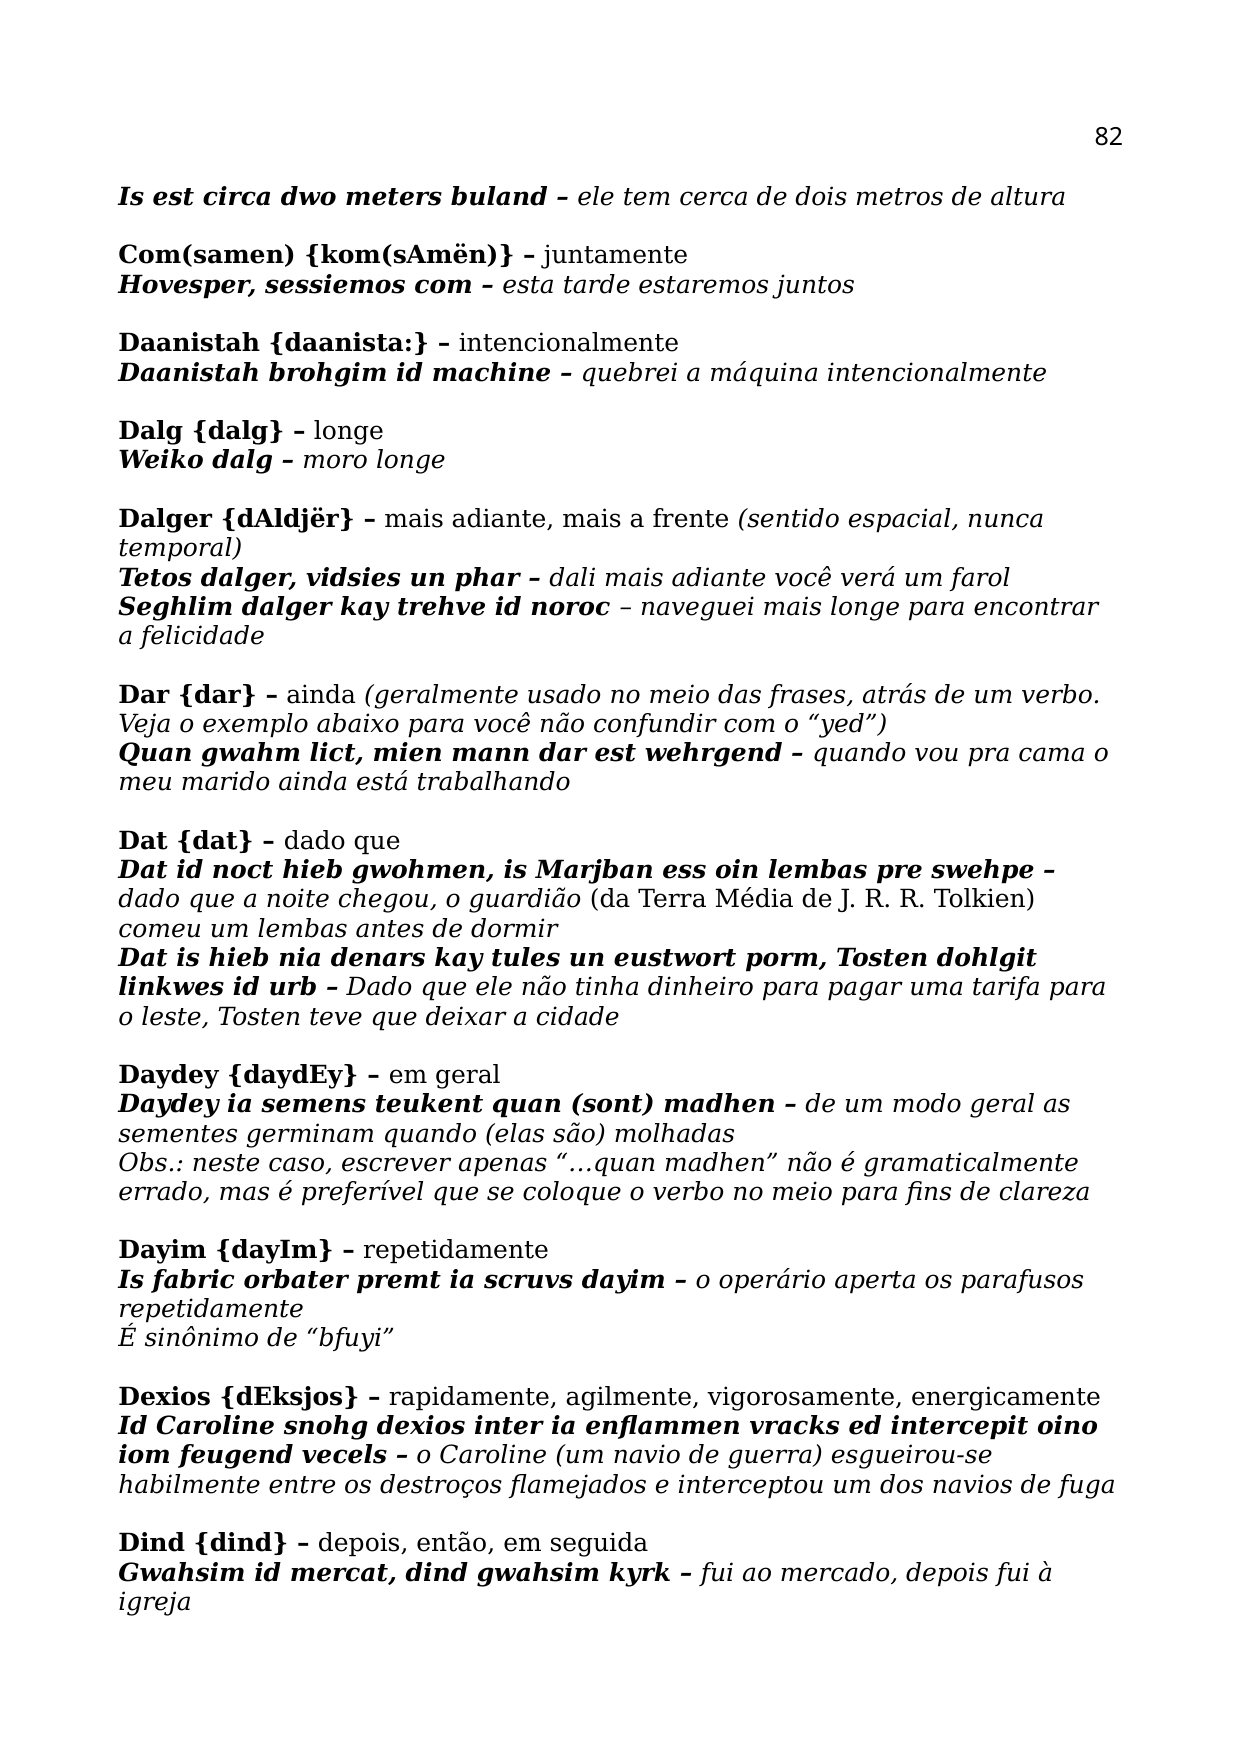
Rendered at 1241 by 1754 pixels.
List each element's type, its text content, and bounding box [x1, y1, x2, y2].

text Hovesper, sessiemos com – esta tarde estaremos juntos [118, 269, 1123, 299]
text Com(samen) {kom(sAmën)} – juntamente [118, 240, 1123, 269]
text Is fabric orbater premt ia scruvs dayim – o operário aperta os parafusos repetidamente [118, 1265, 1123, 1323]
text Daanistah {daanista:} – intencionalmente [118, 328, 1123, 357]
text Dayim {dayIm} – repetidamente [118, 1235, 1123, 1265]
text Dat {dat} – dado que [118, 826, 1123, 855]
text Dalger {dAldjër} – mais adiante, mais a frente (sentido espacial, nunca temporal) [118, 504, 1123, 562]
text Is est circa dwo meters buland – ele tem cerca de dois metros de altura [118, 182, 1123, 211]
text Daydey {daydEy} – em geral [118, 1060, 1123, 1089]
text Dalg {dalg} – longe [118, 416, 1123, 445]
text Dar {dar} – ainda (geralmente usado no meio das frases, atrás de um verbo. Veja o exemplo abaixo para você não confundir com o “yed”) [118, 679, 1123, 738]
text Gwahsim id mercat, dind gwahsim kyrk – fui ao mercado, depois fui à igreja [118, 1557, 1123, 1616]
text Tetos dalger, vidsies un phar – dali mais adiante você verá um farol [118, 562, 1123, 592]
text Obs.: neste caso, escrever apenas “…quan madhen” não é gramaticalmente errado, mas é preferível que se coloque o verbo no meio para fins de clareza [118, 1148, 1123, 1206]
text Dat is hieb nia denars kay tules un eustwort porm, Tosten dohlgit linkwes id urb – Dado que ele não tinha dinheiro para pagar uma tarifa para o leste, Tosten teve que deixar a cidade [118, 943, 1123, 1031]
text Seghlim dalger kay trehve id noroc – naveguei mais longe para encontrar a felicidade [118, 592, 1123, 650]
text Weiko dalg – moro longe [118, 445, 1123, 475]
text Dexios {dEksjos} – rapidamente, agilmente, vigorosamente, energicamente [118, 1382, 1123, 1411]
text É sinônimo de “bfuyi” [118, 1323, 1123, 1352]
text Daanistah brohgim id machine – quebrei a máquina intencionalmente [118, 357, 1123, 387]
text Dat id noct hieb gwohmen, is Marjban ess oin lembas pre swehpe – dado que a noite chegou, o guardião (da Terra Média de J. R. R. Tolkien) comeu um lembas antes de dormir [118, 855, 1123, 943]
text Dind {dind} – depois, então, em seguida [118, 1528, 1123, 1557]
text Quan gwahm lict, mien mann dar est wehrgend – quando vou pra cama o meu marido ainda está trabalhando [118, 738, 1123, 797]
text Id Caroline snohg dexios inter ia enflammen vracks ed intercepit oino iom feugend vecels – o Caroline (um navio de guerra) esgueirou-se habilmente entre os destroços flamejados e interceptou um dos navios de fuga [118, 1411, 1123, 1499]
text Daydey ia semens teukent quan (sont) madhen – de um modo geral as sementes germinam quando (elas são) molhadas [118, 1089, 1123, 1148]
